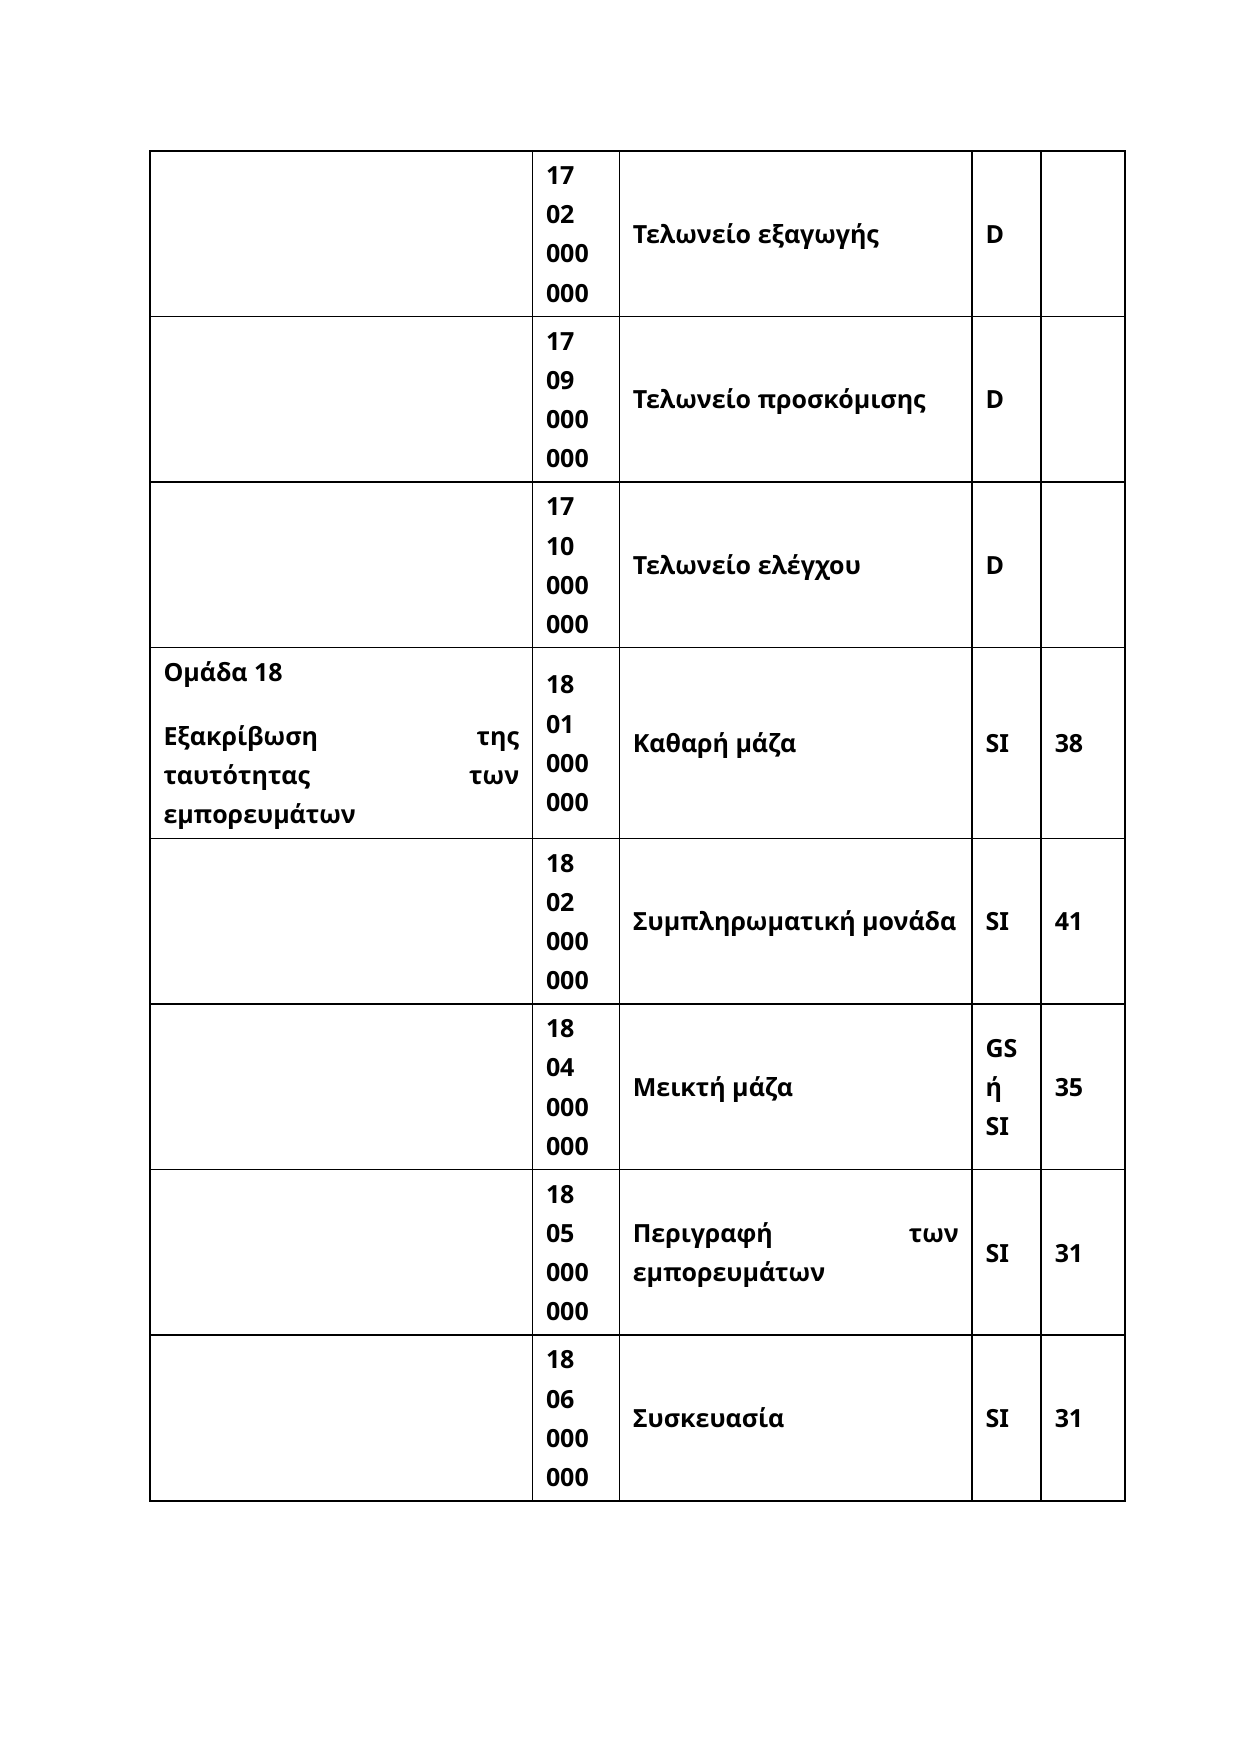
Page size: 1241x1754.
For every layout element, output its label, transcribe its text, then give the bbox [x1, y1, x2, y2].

table_cell Μεικτή μάζα [620, 1005, 971, 1169]
table_cell [1042, 317, 1124, 481]
table_cell 38 [1042, 648, 1124, 837]
table_cell 41 [1042, 839, 1124, 1003]
table_cell [151, 152, 532, 316]
table_cell [151, 1005, 532, 1169]
table_cell Τελωνείο ελέγχου [620, 483, 971, 647]
table_cell [151, 317, 532, 481]
table_cell Καθαρή μάζα [620, 648, 971, 837]
table_cell SI [973, 1170, 1040, 1334]
table_cell SI [973, 648, 1040, 837]
table_cell D [973, 483, 1040, 647]
table_cell [151, 839, 532, 1003]
table_cell D [973, 152, 1040, 316]
table_cell 18 06 000 000 [533, 1336, 619, 1500]
table_cell D [973, 317, 1040, 481]
table_cell 17 09 000 000 [533, 317, 619, 481]
table_cell 31 [1042, 1170, 1124, 1334]
table_cell Συμπληρωματική μονάδα [620, 839, 971, 1003]
table_cell 18 04 000 000 [533, 1005, 619, 1169]
table_cell Τελωνείο εξαγωγής [620, 152, 971, 316]
table_cell [151, 483, 532, 647]
table_cell Τελωνείο προσκόμισης [620, 317, 971, 481]
table_cell [1042, 152, 1124, 316]
table_cell 18 02 000 000 [533, 839, 619, 1003]
table_cell 35 [1042, 1005, 1124, 1169]
table_cell 18 01 000 000 [533, 648, 619, 837]
table_cell [1042, 483, 1124, 647]
table_cell Συσκευασία [620, 1336, 971, 1500]
table_cell Περιγραφή των εμπορευμάτων [620, 1170, 971, 1334]
table_cell Ομάδα 18 Εξακρίβωση της ταυτότητας των εμπορευμάτων [151, 648, 532, 837]
table_cell 18 05 000 000 [533, 1170, 619, 1334]
table_cell 31 [1042, 1336, 1124, 1500]
table_cell SI [973, 839, 1040, 1003]
table_cell 17 10 000 000 [533, 483, 619, 647]
table_cell 17 02 000 000 [533, 152, 619, 316]
table_cell [151, 1170, 532, 1334]
table_cell [151, 1336, 532, 1500]
table_cell SI [973, 1336, 1040, 1500]
table_cell GS ή SI [973, 1005, 1040, 1169]
